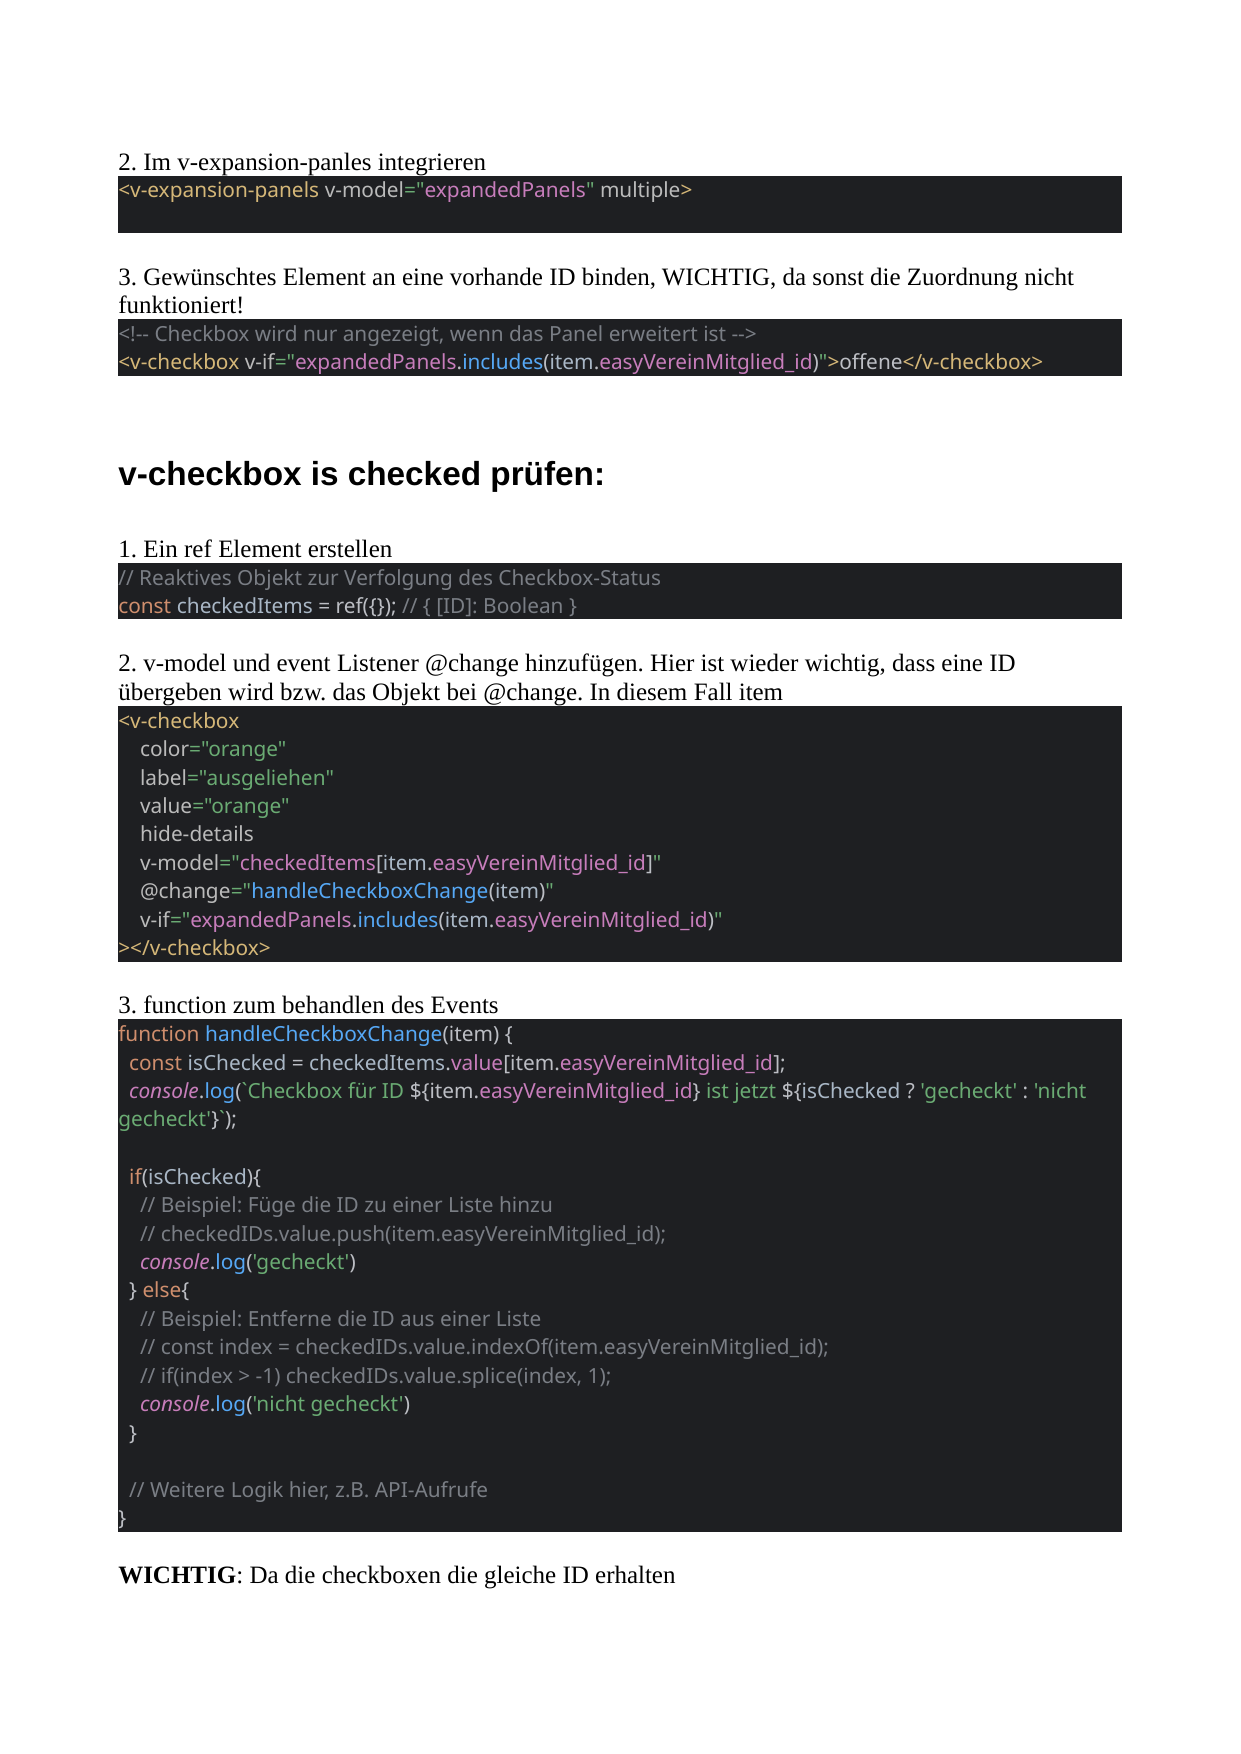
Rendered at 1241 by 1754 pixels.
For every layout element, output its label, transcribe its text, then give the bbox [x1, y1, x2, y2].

text 3. Gewünschtes Element an eine vorhande ID binden, WICHTIG, da sonst die Zuordnung nicht funktioniert! [118, 262, 1122, 319]
text 3. function zum behandlen des Events [118, 991, 1122, 1019]
text // Reaktives Objekt zur Verfolgung des Checkbox-Status const checkedItems = ref({}); // { [ID]: Boolean } [118, 563, 1122, 619]
text <v-expansion-panels v-model="expandedPanels" multiple> [118, 176, 1122, 233]
text 2. v-model und event Listener @change hinzufügen. Hier ist wieder wichtig, dass eine ID übergeben wird bzw. das Objekt bei @change. In diesem Fall item [118, 648, 1122, 706]
subtitle v-checkbox is checked prüfen: [118, 454, 1122, 493]
text 2. Im v-expansion-panles integrieren [118, 147, 1122, 176]
text <v-checkbox color="orange" label="ausgeliehen" value="orange" hide-details v-model="checkedItems[item.easyVereinMitglied_id]" @change="handleCheckboxChange(item)" v-if="expandedPanels.includes(item.easyVereinMitglied_id)" ></v-checkbox> [118, 706, 1122, 962]
text WICHTIG: Da die checkboxen die gleiche ID erhalten [118, 1561, 1122, 1589]
text function handleCheckboxChange(item) { const isChecked = checkedItems.value[item.easyVereinMitglied_id]; console.log(`Checkbox für ID ${item.easyVereinMitglied_id} ist jetzt ${isChecked ? 'gecheckt' : 'nicht gecheckt'}`); if(isChecked){ // Beispiel: Füge die ID zu einer Liste hinzu // checkedIDs.value.push(item.easyVereinMitglied_id); console.log('gecheckt') } else{ // Beispiel: Entferne die ID aus einer Liste // const index = checkedIDs.value.indexOf(item.easyVereinMitglied_id); // if(index > -1) checkedIDs.value.splice(index, 1); console.log('nicht gecheckt') } // Weitere Logik hier, z.B. API-Aufrufe } [118, 1019, 1122, 1532]
text <!-- Checkbox wird nur angezeigt, wenn das Panel erweitert ist --> <v-checkbox v-if="expandedPanels.includes(item.easyVereinMitglied_id)">offene</v-checkbox> [118, 319, 1122, 376]
text 1. Ein ref Element erstellen [118, 534, 1122, 563]
